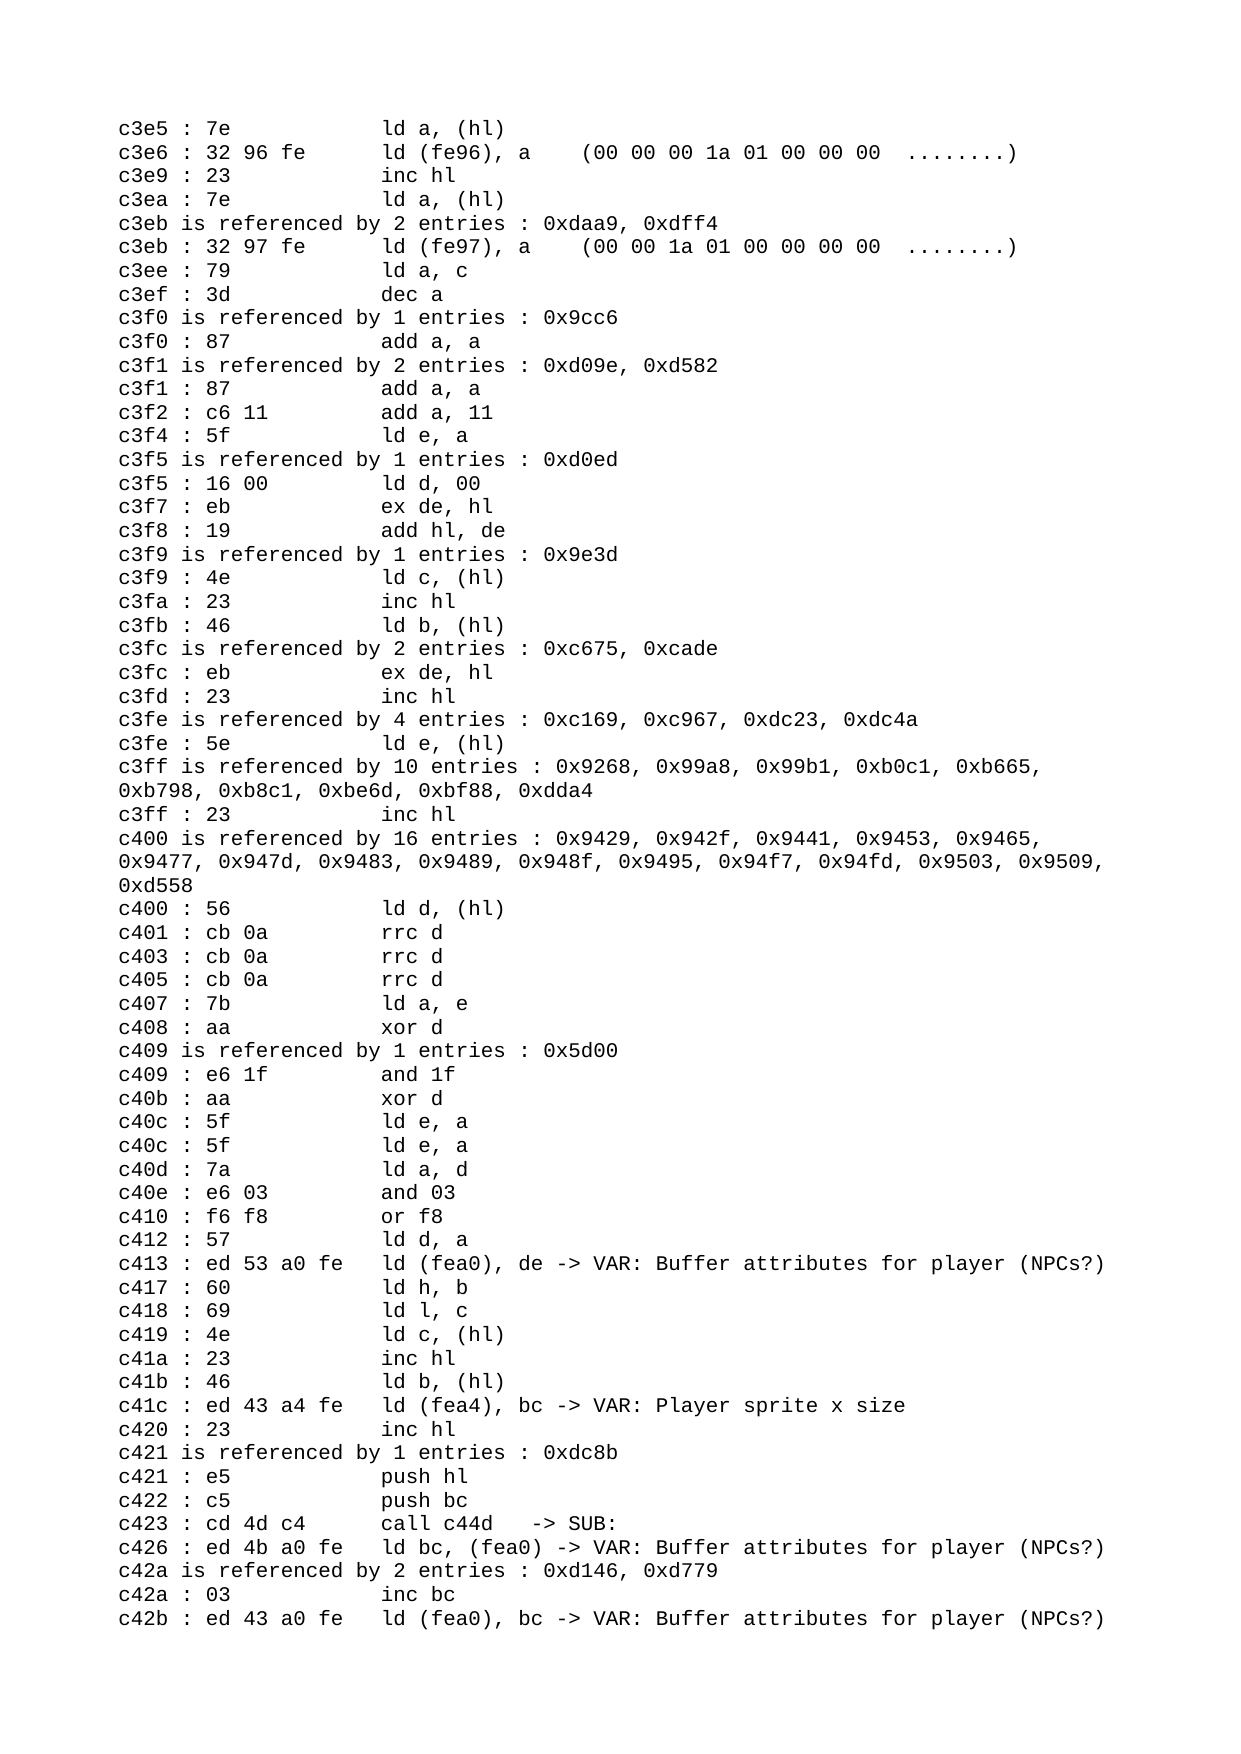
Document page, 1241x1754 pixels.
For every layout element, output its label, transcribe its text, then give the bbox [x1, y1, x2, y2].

text c3e6 : 32 96 fe ld (fe96), a (00 00 00 1a 01 00 00 00 ........) [118, 142, 1122, 165]
text c3f8 : 19 add hl, de [118, 520, 1122, 544]
text c403 : cb 0a rrc d [118, 946, 1122, 969]
text c3e5 : 7e ld a, (hl) [118, 118, 1122, 142]
text c40c : 5f ld e, a [118, 1111, 1122, 1135]
text c3ea : 7e ld a, (hl) [118, 189, 1122, 213]
text c42b : ed 43 a0 fe ld (fea0), bc -> VAR: Buffer attributes for player (NPCs?) [118, 1608, 1122, 1631]
text c3fc : eb ex de, hl [118, 662, 1122, 686]
text c40b : aa xor d [118, 1088, 1122, 1111]
text c3e9 : 23 inc hl [118, 165, 1122, 189]
text c42a is referenced by 2 entries : 0xd146, 0xd779 [118, 1561, 1122, 1584]
text c3f9 : 4e ld c, (hl) [118, 567, 1122, 591]
text c3fa : 23 inc hl [118, 591, 1122, 615]
text c3f0 is referenced by 1 entries : 0x9cc6 [118, 307, 1122, 331]
text c418 : 69 ld l, c [118, 1300, 1122, 1324]
text c3f0 : 87 add a, a [118, 331, 1122, 354]
text c400 : 56 ld d, (hl) [118, 898, 1122, 922]
text c3ff : 23 inc hl [118, 804, 1122, 827]
text c3f5 : 16 00 ld d, 00 [118, 473, 1122, 496]
text c40d : 7a ld a, d [118, 1158, 1122, 1182]
text c412 : 57 ld d, a [118, 1229, 1122, 1253]
text c41c : ed 43 a4 fe ld (fea4), bc -> VAR: Player sprite x size [118, 1395, 1122, 1419]
text c42a : 03 inc bc [118, 1584, 1122, 1608]
text c41a : 23 inc hl [118, 1348, 1122, 1371]
text c420 : 23 inc hl [118, 1419, 1122, 1442]
text c419 : 4e ld c, (hl) [118, 1324, 1122, 1348]
text c422 : c5 push bc [118, 1489, 1122, 1513]
text c3fd : 23 inc hl [118, 686, 1122, 709]
text c3fc is referenced by 2 entries : 0xc675, 0xcade [118, 638, 1122, 662]
text c421 is referenced by 1 entries : 0xdc8b [118, 1442, 1122, 1466]
text c407 : 7b ld a, e [118, 993, 1122, 1017]
text c3fe is referenced by 4 entries : 0xc169, 0xc967, 0xdc23, 0xdc4a [118, 709, 1122, 733]
text c40e : e6 03 and 03 [118, 1182, 1122, 1206]
text c3fb : 46 ld b, (hl) [118, 615, 1122, 638]
text c426 : ed 4b a0 fe ld bc, (fea0) -> VAR: Buffer attributes for player (NPCs?) [118, 1537, 1122, 1561]
text c40c : 5f ld e, a [118, 1135, 1122, 1158]
text c3f1 is referenced by 2 entries : 0xd09e, 0xd582 [118, 354, 1122, 378]
text c3fe : 5e ld e, (hl) [118, 733, 1122, 757]
text c421 : e5 push hl [118, 1466, 1122, 1489]
text c3ff is referenced by 10 entries : 0x9268, 0x99a8, 0x99b1, 0xb0c1, 0xb665, 0xb798, 0xb8c1, 0xbe6d, 0xbf88, 0xdda4 [118, 757, 1122, 804]
text c423 : cd 4d c4 call c44d -> SUB: [118, 1513, 1122, 1537]
text c409 : e6 1f and 1f [118, 1064, 1122, 1088]
text c3f1 : 87 add a, a [118, 378, 1122, 402]
text c400 is referenced by 16 entries : 0x9429, 0x942f, 0x9441, 0x9453, 0x9465, 0x9477, 0x947d, 0x9483, 0x9489, 0x948f, 0x9495, 0x94f7, 0x94fd, 0x9503, 0x9509, 0xd558 [118, 827, 1122, 898]
text c410 : f6 f8 or f8 [118, 1206, 1122, 1229]
text c413 : ed 53 a0 fe ld (fea0), de -> VAR: Buffer attributes for player (NPCs?) [118, 1253, 1122, 1277]
text c3f5 is referenced by 1 entries : 0xd0ed [118, 449, 1122, 473]
text c41b : 46 ld b, (hl) [118, 1371, 1122, 1395]
text c3eb : 32 97 fe ld (fe97), a (00 00 1a 01 00 00 00 00 ........) [118, 236, 1122, 260]
text c3f2 : c6 11 add a, 11 [118, 402, 1122, 426]
text c408 : aa xor d [118, 1017, 1122, 1040]
text c3f7 : eb ex de, hl [118, 496, 1122, 520]
text c417 : 60 ld h, b [118, 1277, 1122, 1300]
text c3ee : 79 ld a, c [118, 260, 1122, 284]
text c3f4 : 5f ld e, a [118, 426, 1122, 449]
text c3f9 is referenced by 1 entries : 0x9e3d [118, 544, 1122, 567]
text c3ef : 3d dec a [118, 284, 1122, 307]
text c409 is referenced by 1 entries : 0x5d00 [118, 1040, 1122, 1064]
text c3eb is referenced by 2 entries : 0xdaa9, 0xdff4 [118, 213, 1122, 236]
text c405 : cb 0a rrc d [118, 969, 1122, 993]
text c401 : cb 0a rrc d [118, 922, 1122, 946]
